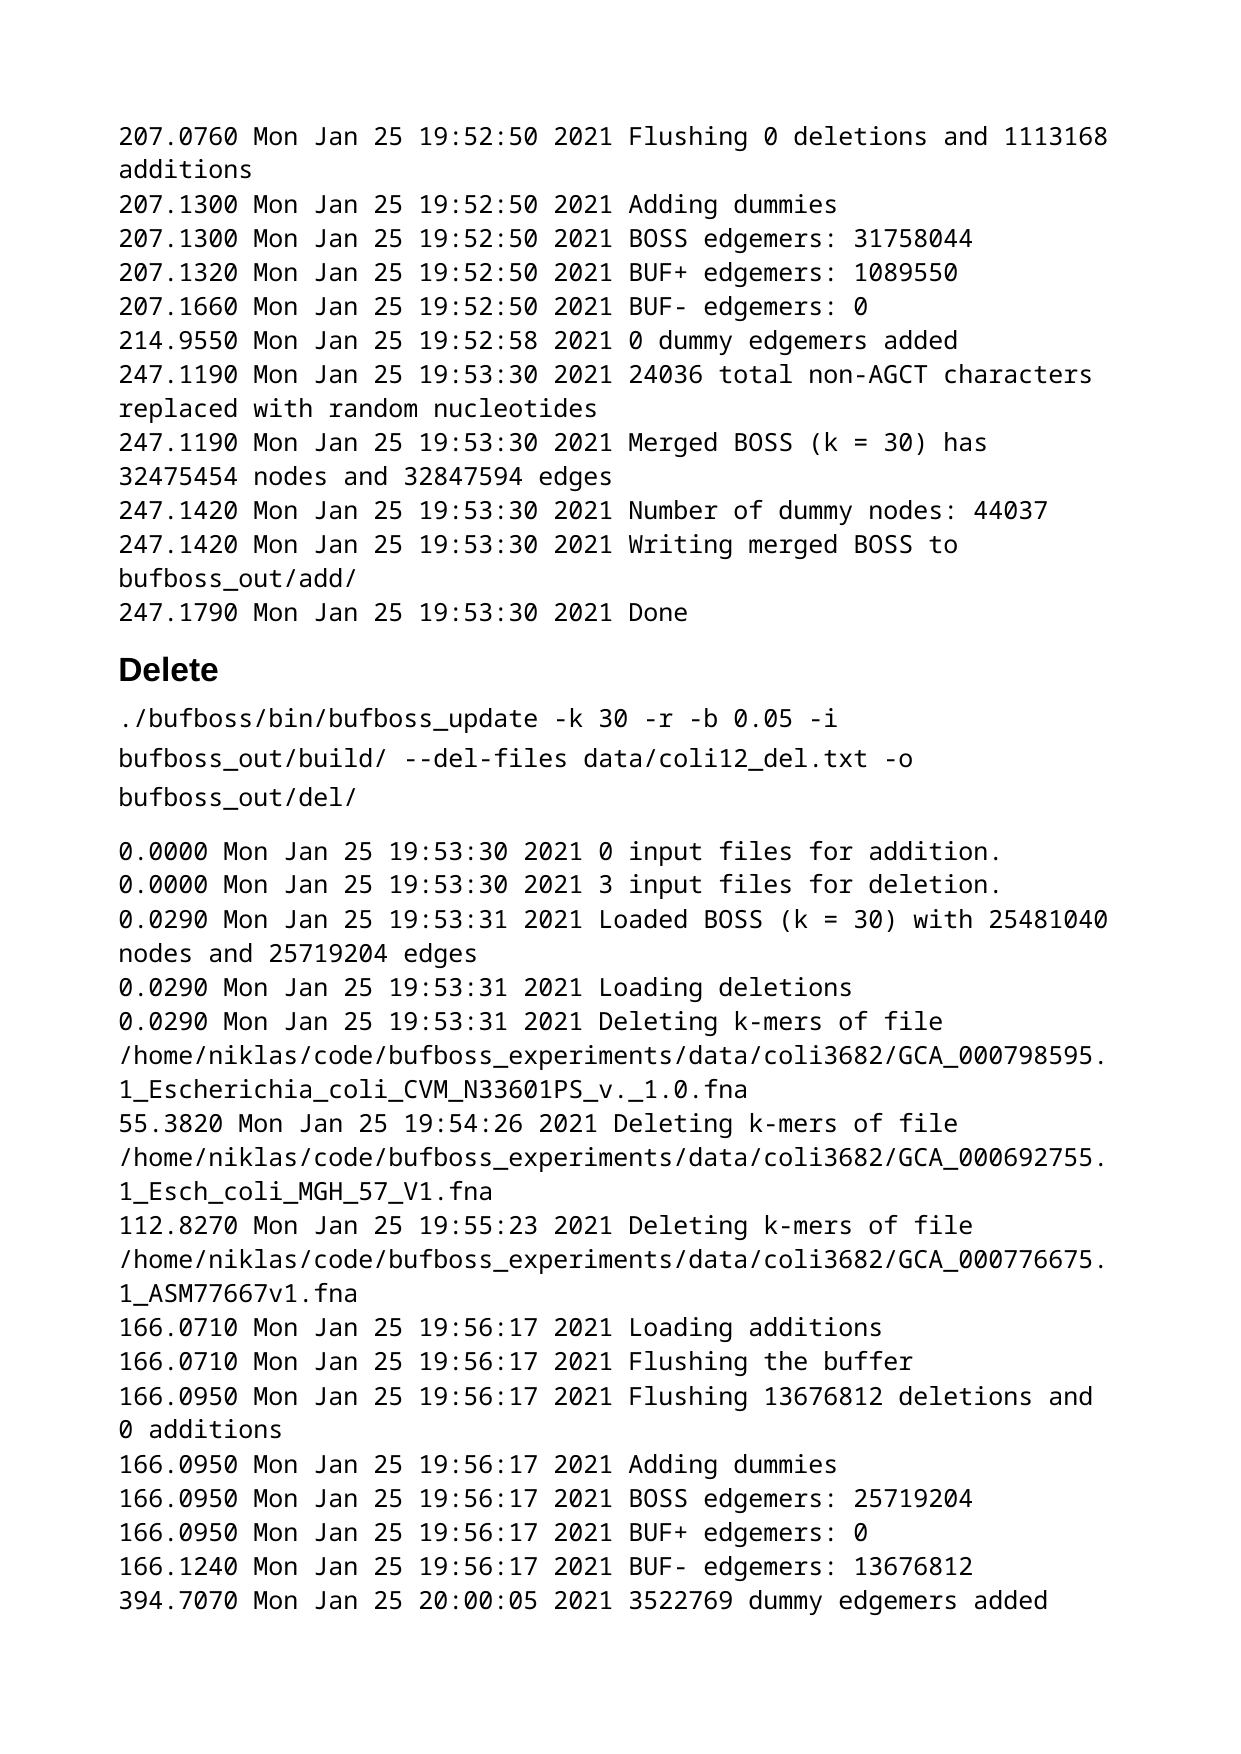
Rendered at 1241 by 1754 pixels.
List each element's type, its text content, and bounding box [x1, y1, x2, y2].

text 55.3820 Mon Jan 25 19:54:26 2021 Deleting k-mers of file /home/niklas/code/bufboss_experiments/data/coli3682/GCA_000692755.1_Esch_coli_MGH_57_V1.fna [118, 1106, 1122, 1208]
text 207.1660 Mon Jan 25 19:52:50 2021 BUF- edgemers: 0 [118, 288, 1122, 322]
text 247.1420 Mon Jan 25 19:53:30 2021 Writing merged BOSS to bufboss_out/add/ [118, 527, 1122, 595]
text 394.7070 Mon Jan 25 20:00:05 2021 3522769 dummy edgemers added [118, 1582, 1122, 1617]
text 207.1300 Mon Jan 25 19:52:50 2021 Adding dummies [118, 186, 1122, 220]
text 247.1190 Mon Jan 25 19:53:30 2021 24036 total non-AGCT characters replaced with random nucleotides [118, 357, 1122, 425]
text 207.0760 Mon Jan 25 19:52:50 2021 Flushing 0 deletions and 1113168 additions [118, 118, 1122, 186]
text 0.0290 Mon Jan 25 19:53:31 2021 Loaded BOSS (k = 30) with 25481040 nodes and 25719204 edges [118, 901, 1122, 969]
text 247.1190 Mon Jan 25 19:53:30 2021 Merged BOSS (k = 30) has 32475454 nodes and 32847594 edges [118, 425, 1122, 493]
text 247.1420 Mon Jan 25 19:53:30 2021 Number of dummy nodes: 44037 [118, 493, 1122, 527]
text 214.9550 Mon Jan 25 19:52:58 2021 0 dummy edgemers added [118, 322, 1122, 357]
text 0.0290 Mon Jan 25 19:53:31 2021 Deleting k-mers of file /home/niklas/code/bufboss_experiments/data/coli3682/GCA_000798595.1_Escherichia_coli_CVM_N33601PS_v._1.0.fna [118, 1003, 1122, 1106]
text 207.1300 Mon Jan 25 19:52:50 2021 BOSS edgemers: 31758044 [118, 220, 1122, 254]
text 166.1240 Mon Jan 25 19:56:17 2021 BUF- edgemers: 13676812 [118, 1548, 1122, 1582]
text 0.0000 Mon Jan 25 19:53:30 2021 0 input files for addition. [118, 833, 1122, 867]
text 166.0710 Mon Jan 25 19:56:17 2021 Flushing the buffer [118, 1344, 1122, 1378]
text 166.0950 Mon Jan 25 19:56:17 2021 Flushing 13676812 deletions and 0 additions [118, 1378, 1122, 1446]
text 0.0290 Mon Jan 25 19:53:31 2021 Loading deletions [118, 969, 1122, 1003]
text 207.1320 Mon Jan 25 19:52:50 2021 BUF+ edgemers: 1089550 [118, 254, 1122, 288]
text 0.0000 Mon Jan 25 19:53:30 2021 3 input files for deletion. [118, 867, 1122, 901]
text 166.0950 Mon Jan 25 19:56:17 2021 BOSS edgemers: 25719204 [118, 1480, 1122, 1514]
text ./bufboss/bin/bufboss_update -k 30 -r -b 0.05 -i bufboss_out/build/ --del-files data/coli12_del.txt -o bufboss_out/del/ [118, 701, 1122, 813]
text 166.0950 Mon Jan 25 19:56:17 2021 Adding dummies [118, 1446, 1122, 1480]
text 112.8270 Mon Jan 25 19:55:23 2021 Deleting k-mers of file /home/niklas/code/bufboss_experiments/data/coli3682/GCA_000776675.1_ASM77667v1.fna [118, 1208, 1122, 1310]
subtitle Delete [118, 650, 1122, 688]
text 247.1790 Mon Jan 25 19:53:30 2021 Done [118, 595, 1122, 629]
text 166.0710 Mon Jan 25 19:56:17 2021 Loading additions [118, 1310, 1122, 1344]
text 166.0950 Mon Jan 25 19:56:17 2021 BUF+ edgemers: 0 [118, 1514, 1122, 1548]
